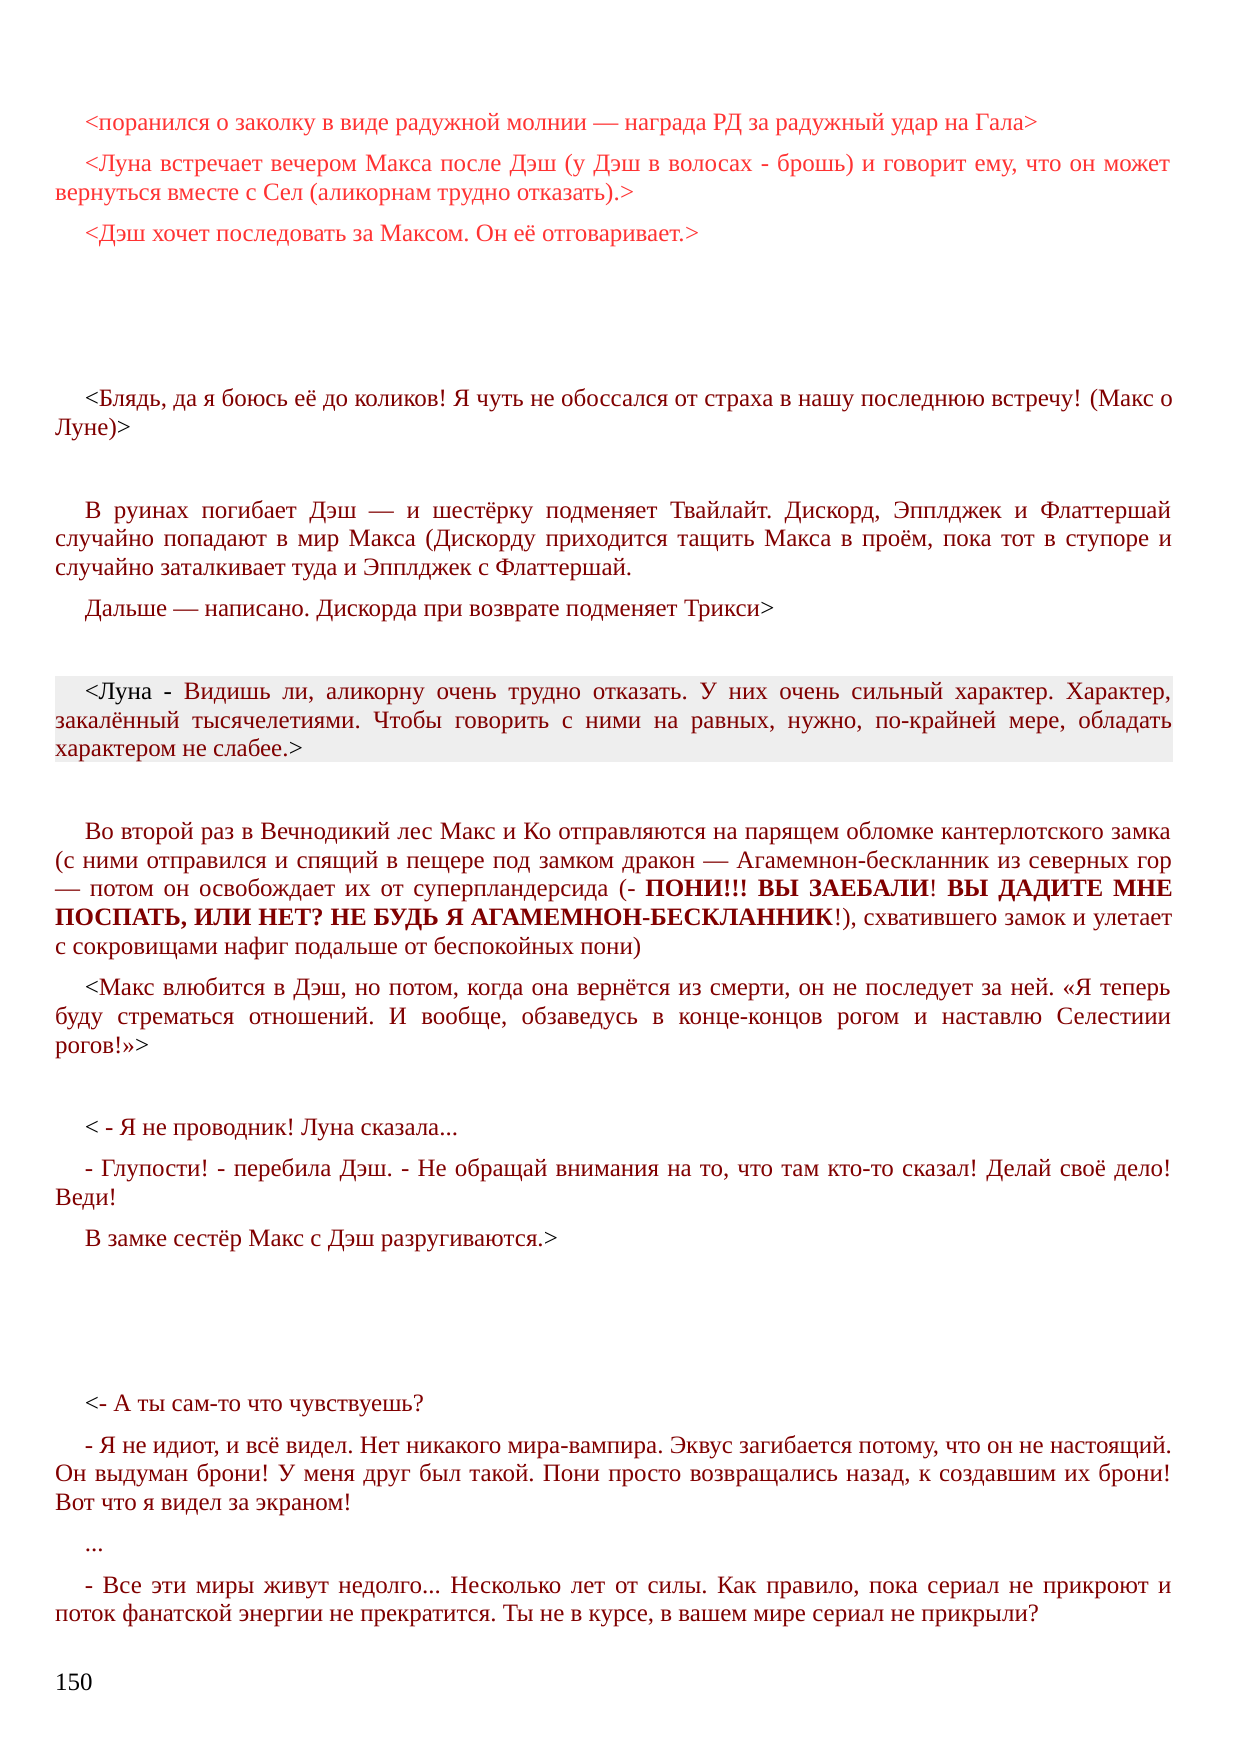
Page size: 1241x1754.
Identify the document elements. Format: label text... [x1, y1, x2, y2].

text - Я не идиот, и всё видел. Нет никакого мира-вампира. Эквус загибается потому, что он не настоящий. Он выдуман брони! У меня друг был такой. Пони просто возвращались назад, к создавшим их брони! Вот что я видел за экраном! [55, 1430, 1173, 1516]
text - Глупости! - перебила Дэш. - Не обращай внимания на то, что там кто-то сказал! Делай своё дело! Веди! [55, 1153, 1173, 1211]
text Во второй раз в Вечнодикий лес Макс и Ко отправляются на парящем обломке кантерлотского замка (с ними отправился и спящий в пещере под замком дракон — Агамемнон-бескланник из северных гор — потом он освобождает их от суперпландерсида (- ПОНИ!!! ВЫ ЗАЕБАЛИ! ВЫ ДАДИТЕ МНЕ ПОСПАТЬ, ИЛИ НЕТ? НЕ БУДЬ Я АГАМЕМНОН-БЕСКЛАННИК!), схватившего замок и улетает с сокровищами нафиг подальше от беспокойных пони) [55, 816, 1173, 960]
text <поранился о заколку в виде радужной молнии — награда РД за радужный удар на Гала> [55, 107, 1173, 136]
text В руинах погибает Дэш — и шестёрку подменяет Твайлайт. Дискорд, Эпплджек и Флаттершай случайно попадают в мир Макса (Дискорду приходится тащить Макса в проём, пока тот в ступоре и случайно заталкивает туда и Эпплджек с Флаттершай. [55, 495, 1173, 581]
text Дальше — написано. Дискорда при возврате подменяет Трикси> [55, 593, 1173, 622]
text < - Я не проводник! Луна сказала... [55, 1112, 1173, 1141]
text <- А ты сам-то что чувствуешь? [55, 1388, 1173, 1417]
text <Макс влюбится в Дэш, но потом, когда она вернётся из смерти, он не последует за ней. «Я теперь буду стрематься отношений. И вообще, обзаведусь в конце-концов рогом и наставлю Селестиии рогов!»> [55, 972, 1173, 1058]
text <Луна - Видишь ли, аликорну очень трудно отказать. У них очень сильный характер. Характер, закалённый тысячелетиями. Чтобы говорить с ними на равных, нужно, по-крайней мере, обладать характером не слабее.> [55, 676, 1173, 762]
text <Блядь, да я боюсь её до коликов! Я чуть не обоссался от страха в нашу последнюю встречу! (Макс о Луне)> [55, 383, 1173, 441]
text - Все эти миры живут недолго... Несколько лет от силы. Как правило, пока сериал не прикроют и поток фанатской энергии не прекратится. Ты не в курсе, в вашем мире сериал не прикрыли? [55, 1570, 1173, 1627]
text ... [55, 1528, 1173, 1557]
text <Луна встречает вечером Макса после Дэш (у Дэш в волосах - брошь) и говорит ему, что он может вернуться вместе с Сел (аликорнам трудно отказать).> [55, 148, 1173, 206]
text В замке сестёр Макс с Дэш разругиваются.> [55, 1223, 1173, 1252]
text <Дэш хочет последовать за Максом. Он её отговаривает.> [55, 218, 1173, 247]
